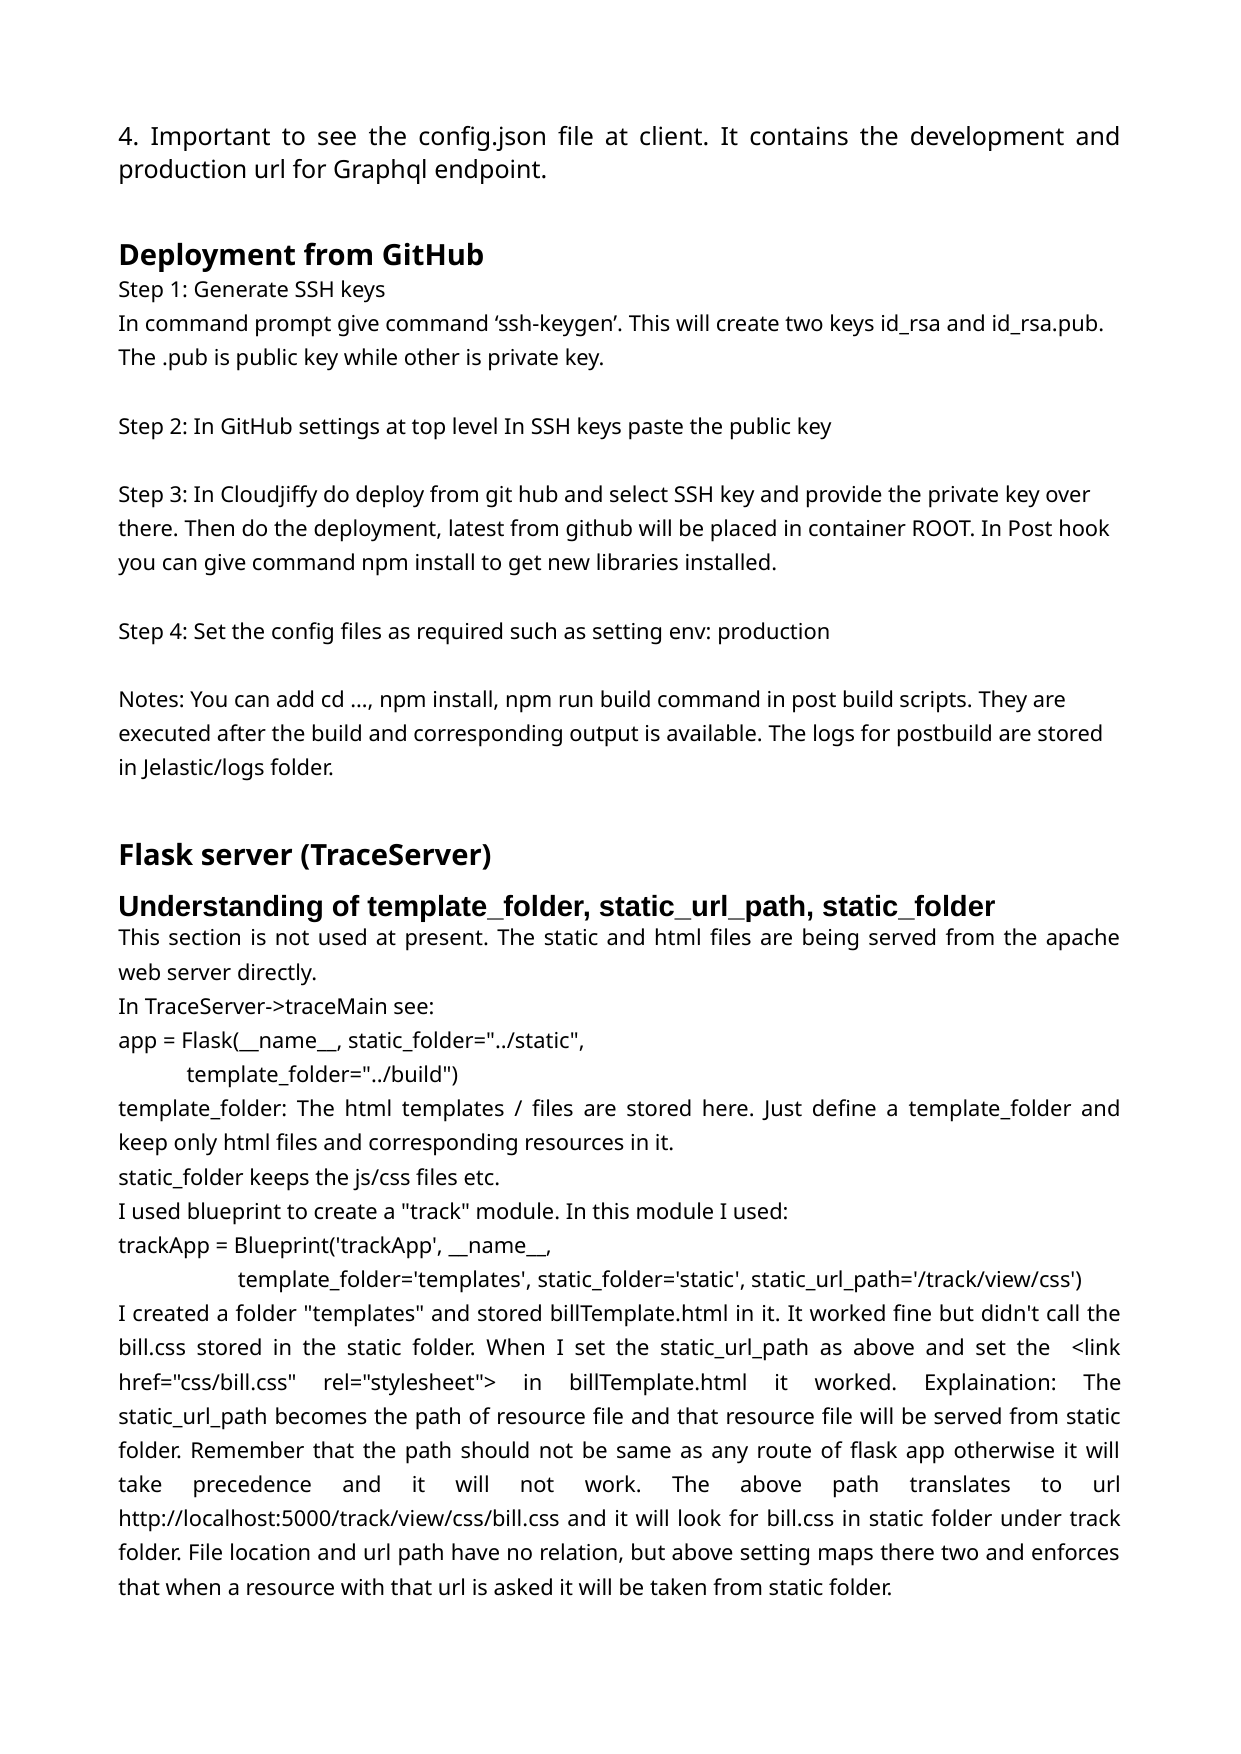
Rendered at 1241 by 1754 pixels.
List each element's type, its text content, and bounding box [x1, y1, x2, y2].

subtitle Deployment from GitHub [118, 234, 1122, 274]
text Notes: You can add cd …, npm install, npm run build command in post build scripts. They are executed after the build and corresponding output is available. The logs for postbuild are stored in Jelastic/logs folder. [118, 684, 1122, 782]
text Step 1: Generate SSH keys [118, 274, 1122, 304]
text I used blueprint to create a "track" module. In this module I used: [118, 1196, 1122, 1225]
subtitle Flask server (TraceServer) [118, 834, 1122, 874]
text Step 3: In Cloudjiffy do deploy from git hub and select SSH key and provide the private key over there. Then do the deployment, latest from github will be placed in container ROOT. In Post hook you can give command npm install to get new libraries installed. [118, 479, 1122, 577]
text In command prompt give command ‘ssh-keygen’. This will create two keys id_rsa and id_rsa.pub. The .pub is public key while other is private key. [118, 308, 1122, 372]
text app = Flask(__name__, static_folder="../static", [118, 1025, 1122, 1054]
text template_folder="../build") [118, 1059, 1122, 1089]
text template_folder: The html templates / files are stored here. Just define a template_folder and keep only html files and corresponding resources in it. [118, 1093, 1122, 1157]
text Step 2: In GitHub settings at top level In SSH keys paste the public key [118, 411, 1122, 440]
text template_folder='templates', static_folder='static', static_url_path='/track/view/css') [118, 1264, 1122, 1294]
text static_folder keeps the js/css files etc. [118, 1161, 1122, 1191]
text I created a folder "templates" and stored billTemplate.html in it. It worked fine but didn't call the bill.css stored in the static folder. When I set the static_url_path as above and set the <link href="css/bill.css" rel="stylesheet"> in billTemplate.html it worked. Explaination: The static_url_path becomes the path of resource file and that resource file will be served from static folder. Remember that the path should not be same as any route of flask app otherwise it will take precedence and it will not work. The above path translates to url http://localhost:5000/track/view/css/bill.css and it will look for bill.css in static folder under track folder. File location and url path have no relation, but above setting maps there two and enforces that when a resource with that url is asked it will be taken from static folder. [118, 1298, 1122, 1601]
text In TraceServer->traceMain see: [118, 991, 1122, 1020]
subtitle Understanding of template_folder, static_url_path, static_folder [118, 889, 1122, 922]
text This section is not used at present. The static and html files are being served from the apache web server directly. [118, 922, 1122, 986]
text trackApp = Blueprint('trackApp', __name__, [118, 1230, 1122, 1259]
text 4. Important to see the config.json file at client. It contains the development and production url for Graphql endpoint. [118, 118, 1122, 186]
text Step 4: Set the config files as required such as setting env: production [118, 616, 1122, 645]
